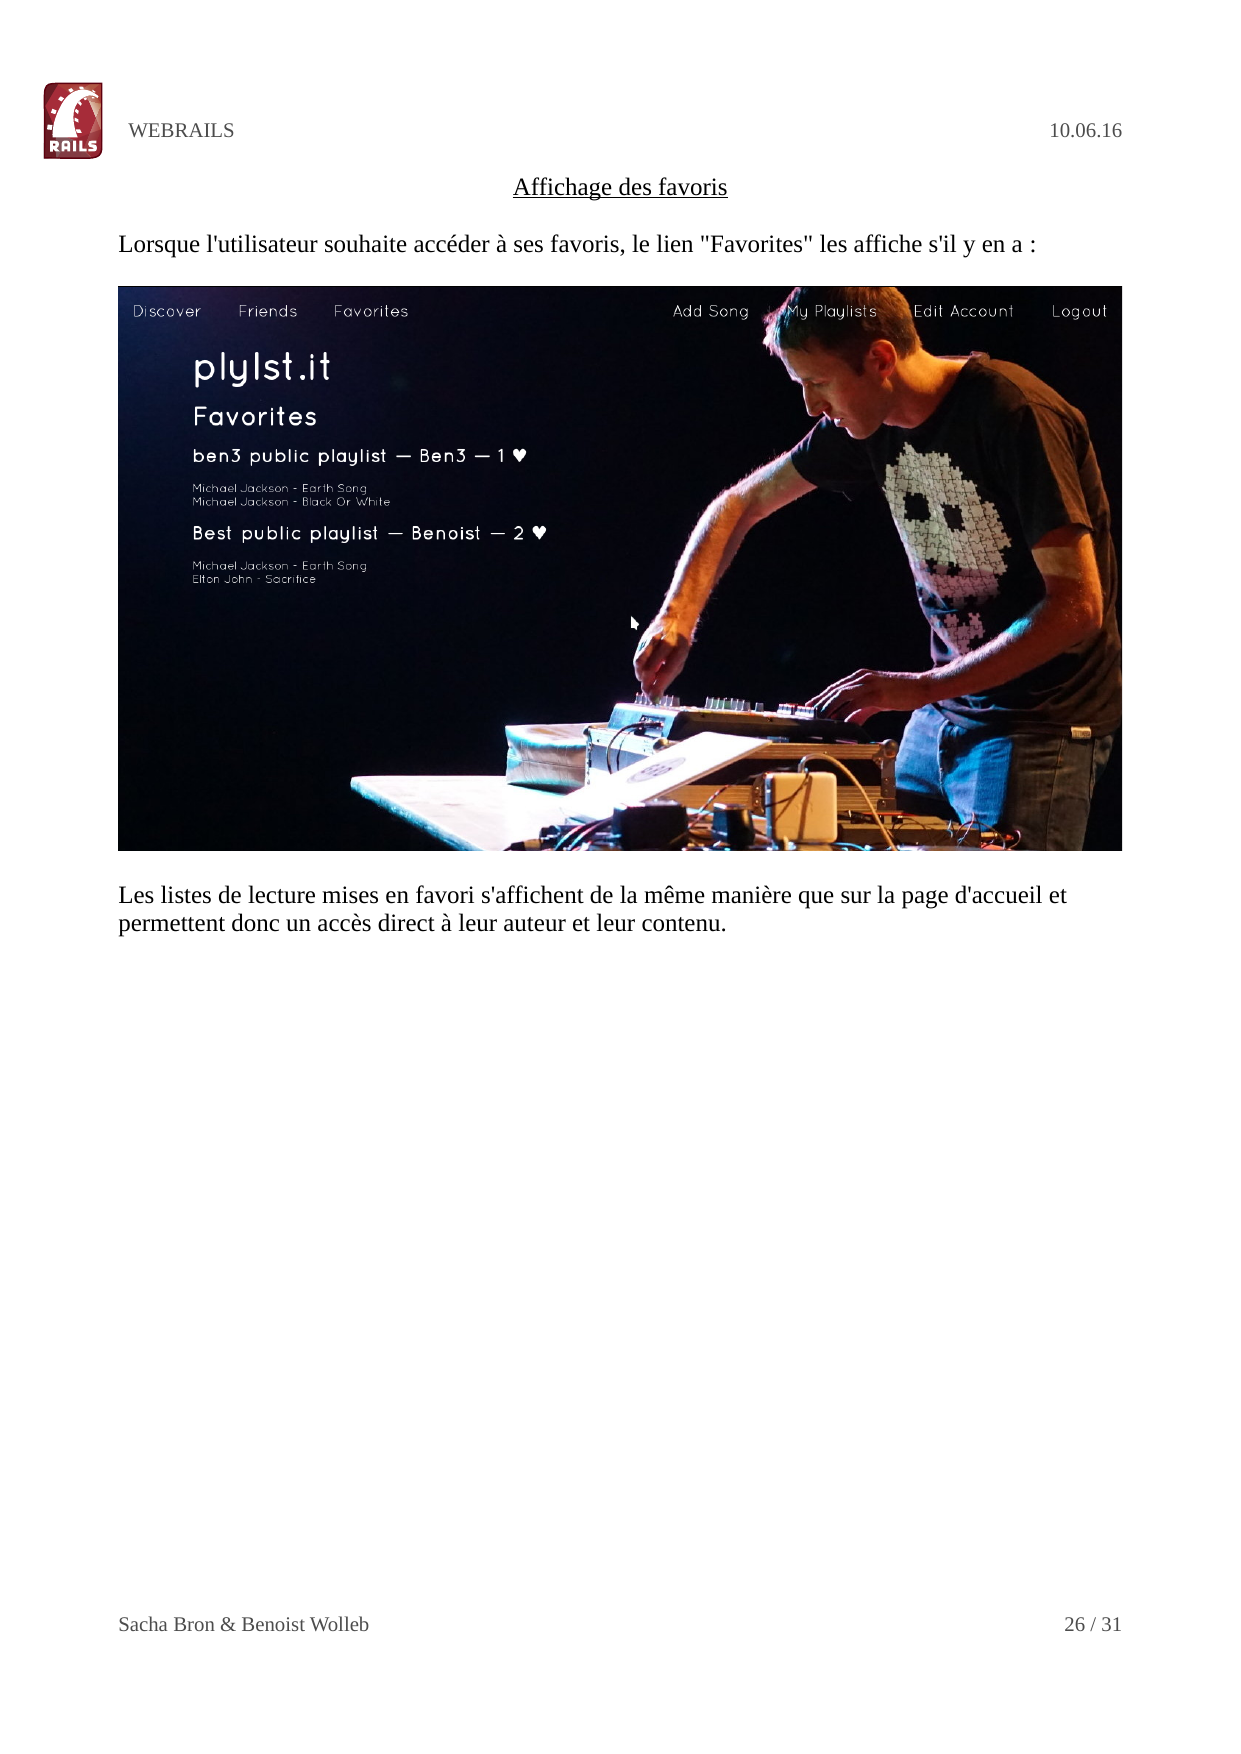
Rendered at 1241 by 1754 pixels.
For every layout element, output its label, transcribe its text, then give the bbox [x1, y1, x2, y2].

picture [118, 286, 1123, 851]
text Les listes de lecture mises en favori s'affichent de la même manière que sur la page d'accueil et permettent donc un accès direct à leur auteur et leur contenu. [118, 880, 1122, 937]
subtitle Affichage des favoris [118, 172, 1122, 200]
text Lorsque l'utilisateur souhaite accéder à ses favoris, le lien "Favorites" les affiche s'il y en a : [118, 229, 1122, 258]
